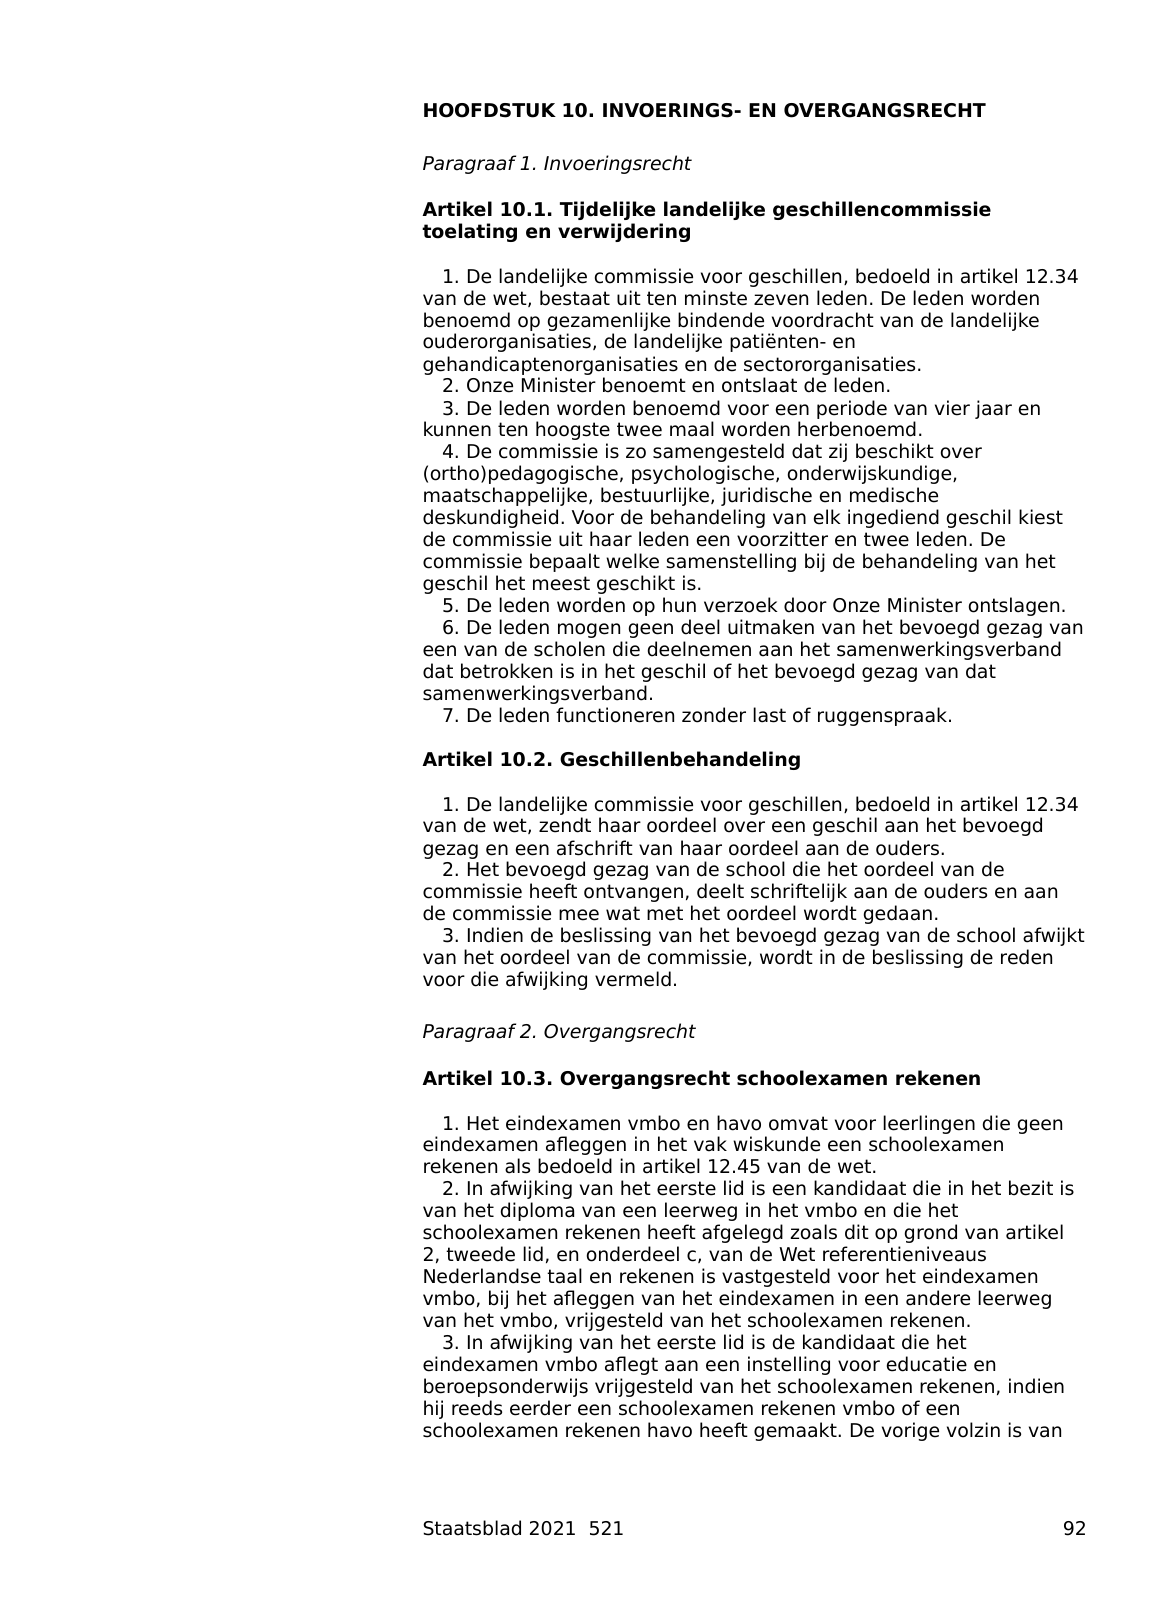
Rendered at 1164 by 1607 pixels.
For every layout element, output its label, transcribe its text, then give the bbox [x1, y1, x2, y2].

text 1. Het eindexamen vmbo en havo omvat voor leerlingen die geen eindexamen afleggen in het vak wiskunde een schoolexamen rekenen als bedoeld in artikel 12.45 van de wet. [422, 1112, 1087, 1178]
subtitle Paragraaf 1. Invoeringsrecht [422, 152, 1087, 174]
text 6. De leden mogen geen deel uitmaken van het bevoegd gezag van een van de scholen die deelnemen aan het samenwerkingsverband dat betrokken is in het geschil of het bevoegd gezag van dat samenwerkingsverband. [422, 617, 1087, 705]
text 5. De leden worden op hun verzoek door Onze Minister ontslagen. [422, 595, 1087, 617]
subtitle HOOFDSTUK 10. INVOERINGS- EN OVERGANGSRECHT [422, 100, 1087, 122]
text 3. In afwijking van het eerste lid is de kandidaat die het eindexamen vmbo aflegt aan een instelling voor educatie en beroepsonderwijs vrijgesteld van het schoolexamen rekenen, indien hij reeds eerder een schoolexamen rekenen vmbo of een schoolexamen rekenen havo heeft gemaakt. De vorige volzin is van [422, 1332, 1087, 1442]
text 2. In afwijking van het eerste lid is een kandidaat die in het bezit is van het diploma van een leerweg in het vmbo en die het schoolexamen rekenen heeft afgelegd zoals dit op grond van artikel 2, tweede lid, en onderdeel c, van de Wet referentieniveaus Nederlandse taal en rekenen is vastgesteld voor het eindexamen vmbo, bij het afleggen van het eindexamen in een andere leerweg van het vmbo, vrijgesteld van het schoolexamen rekenen. [422, 1178, 1087, 1332]
subtitle Artikel 10.1. Tijdelijke landelijke geschillencommissie toelating en verwijdering [422, 199, 1087, 243]
text 3. De leden worden benoemd voor een periode van vier jaar en kunnen ten hoogste twee maal worden herbenoemd. [422, 397, 1087, 441]
subtitle Paragraaf 2. Overgangsrecht [422, 1021, 1087, 1043]
text 7. De leden functioneren zonder last of ruggenspraak. [422, 705, 1087, 727]
text 2. Onze Minister benoemt en ontslaat de leden. [422, 375, 1087, 397]
text 2. Het bevoegd gezag van de school die het oordeel van de commissie heeft ontvangen, deelt schriftelijk aan de ouders en aan de commissie mee wat met het oordeel wordt gedaan. [422, 859, 1087, 925]
text 1. De landelijke commissie voor geschillen, bedoeld in artikel 12.34 van de wet, zendt haar oordeel over een geschil aan het bevoegd gezag en een afschrift van haar oordeel aan de ouders. [422, 793, 1087, 859]
text 4. De commissie is zo samengesteld dat zij beschikt over (ortho)pedagogische, psychologische, onderwijskundige, maatschappelijke, bestuurlijke, juridische en medische deskundigheid. Voor de behandeling van elk ingediend geschil kiest de commissie uit haar leden een voorzitter en twee leden. De commissie bepaalt welke samenstelling bij de behandeling van het geschil het meest geschikt is. [422, 441, 1087, 595]
text 1. De landelijke commissie voor geschillen, bedoeld in artikel 12.34 van de wet, bestaat uit ten minste zeven leden. De leden worden benoemd op gezamenlijke bindende voordracht van de landelijke ouderorganisaties, de landelijke patiënten- en gehandicaptenorganisaties en de sectororganisaties. [422, 266, 1087, 375]
subtitle Artikel 10.3. Overgangsrecht schoolexamen rekenen [422, 1068, 1087, 1090]
subtitle Artikel 10.2. Geschillenbehandeling [422, 749, 1087, 771]
text 3. Indien de beslissing van het bevoegd gezag van de school afwijkt van het oordeel van de commissie, wordt in de beslissing de reden voor die afwijking vermeld. [422, 925, 1087, 991]
